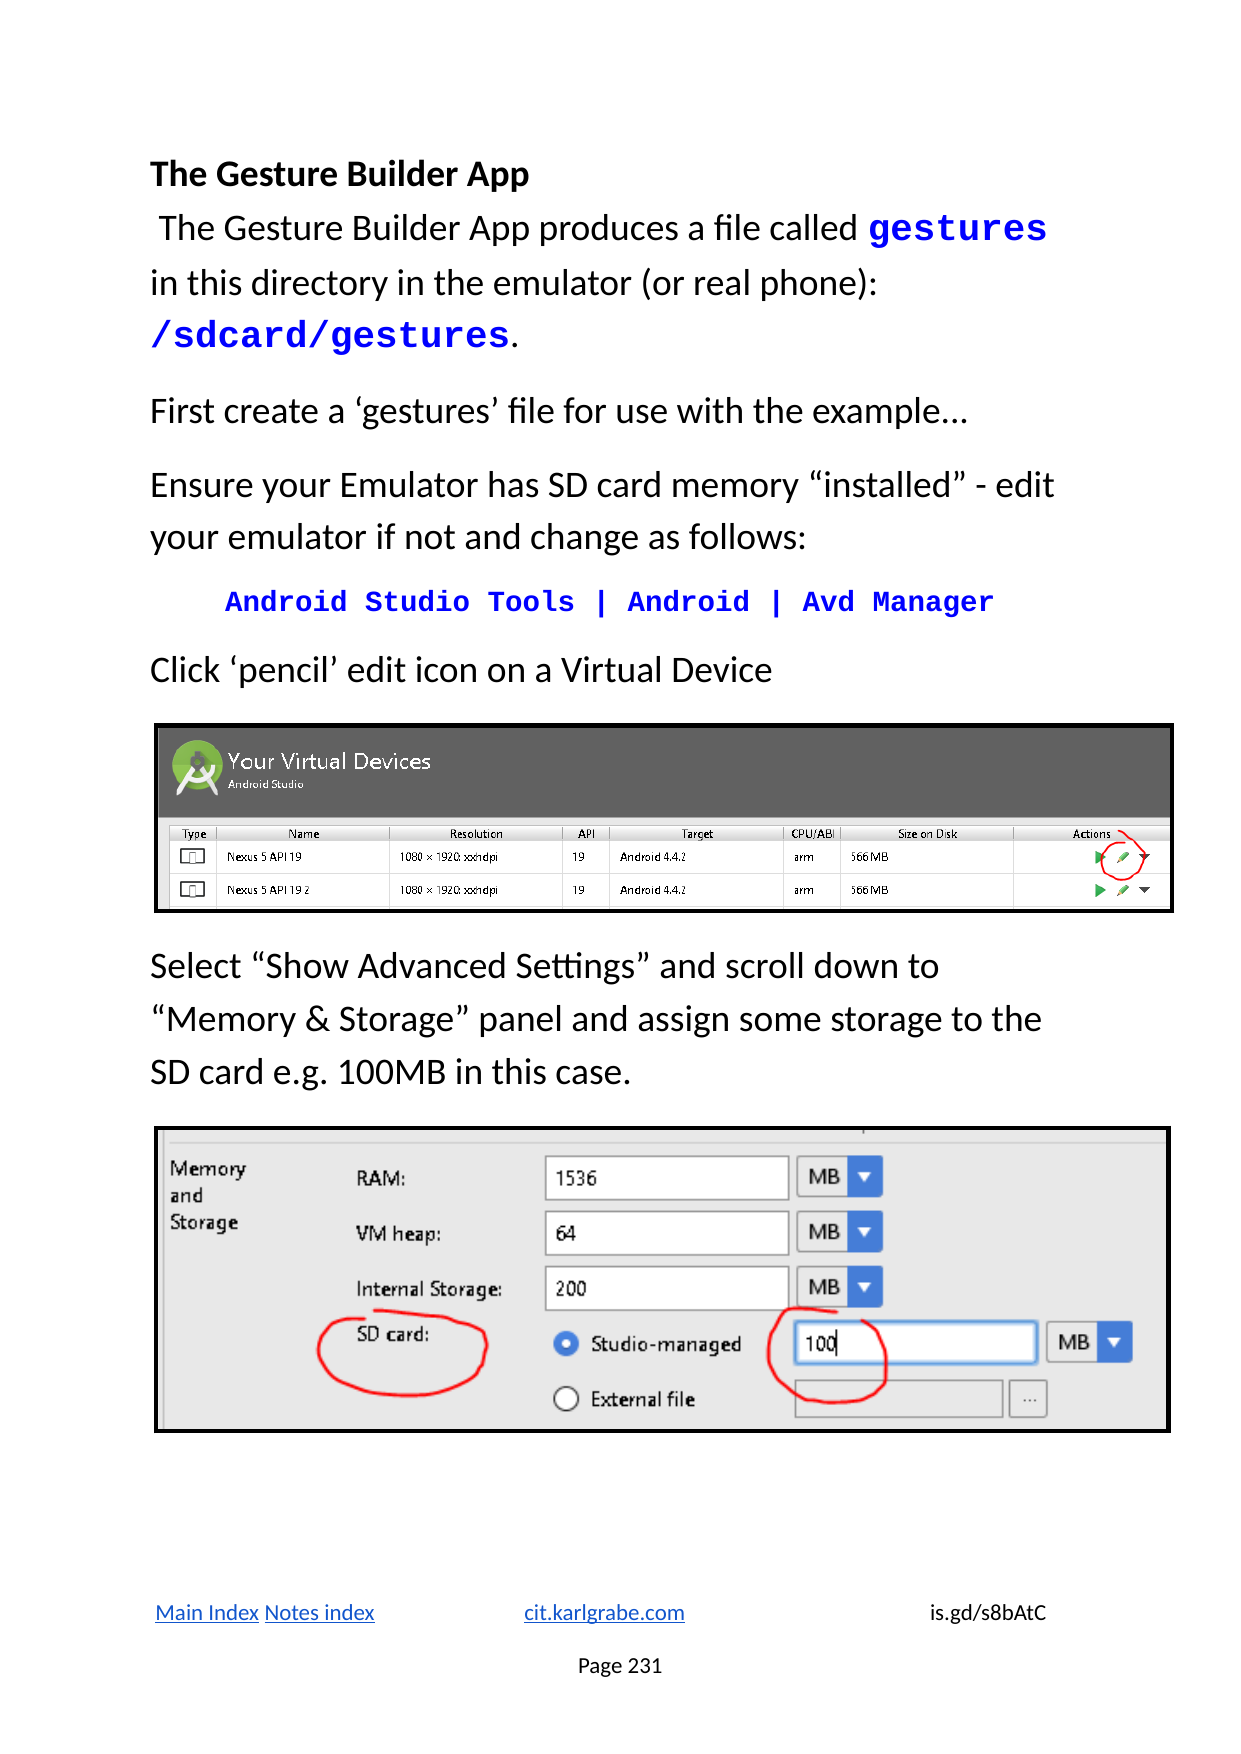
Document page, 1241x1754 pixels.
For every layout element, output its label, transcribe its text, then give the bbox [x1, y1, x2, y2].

picture [158, 1130, 1166, 1429]
text The Gesture Builder App produces a file called gestures in this directory in the emulator (or real phone): /sdcard/gestures. [150, 204, 1090, 359]
text Click ‘pencil’ edit icon on a Virtual Device [150, 646, 1090, 691]
subtitle The Gesture Builder App [150, 150, 1090, 196]
text Select “Show Advanced Settings” and scroll down to “Memory & Storage” panel and assign some storage to the SD card e.g. 100MB in this case. [150, 942, 1090, 1094]
text Android Studio Tools | Android | Avd Manager [150, 587, 1090, 620]
text First create a ‘gestures’ file for use with the example... [150, 387, 1090, 433]
text Ensure your Emulator has SD card memory “installed” - edit your emulator if not and change as follows: [150, 461, 1090, 559]
picture [158, 728, 1170, 909]
